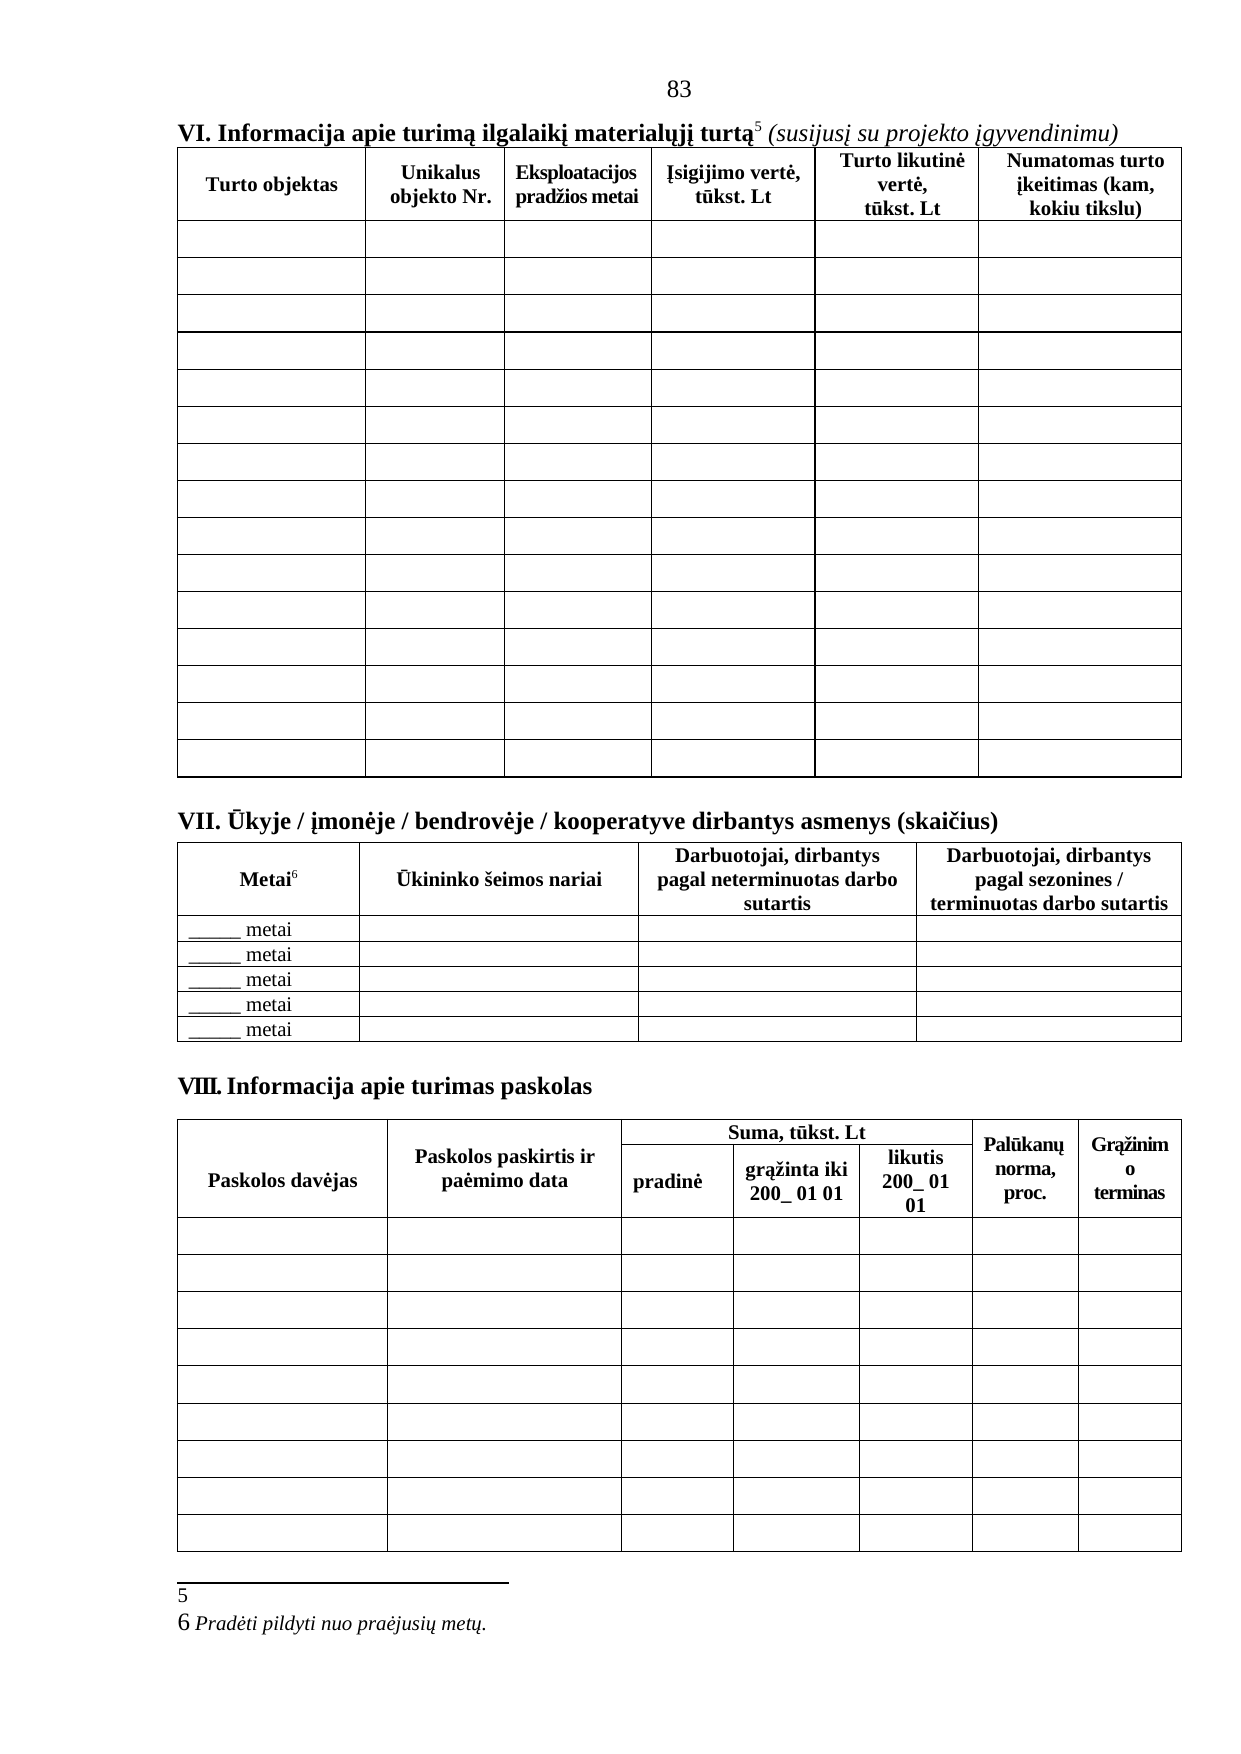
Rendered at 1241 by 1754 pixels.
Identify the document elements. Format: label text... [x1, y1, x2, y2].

table_cell [622, 1218, 733, 1254]
table_cell [652, 370, 814, 406]
table_cell [178, 1255, 387, 1291]
table_cell [388, 1366, 621, 1402]
table_cell [178, 1366, 387, 1402]
table_cell [622, 1404, 733, 1439]
table_cell [816, 221, 978, 257]
table_cell [860, 1441, 972, 1477]
table_cell [816, 518, 978, 554]
table_cell [979, 258, 1181, 294]
text VII. Ūkyje / įmonėje / bendrovėje / kooperatyve dirbantys asmenys (skaičius) [177, 806, 1181, 835]
table_cell _____ metai [178, 942, 359, 966]
table_cell [860, 1218, 972, 1254]
table_cell [917, 992, 1181, 1016]
table_cell [505, 370, 651, 406]
table_cell [734, 1404, 859, 1439]
table_cell [652, 703, 814, 739]
table_cell [178, 1478, 387, 1514]
table_cell [505, 629, 651, 665]
table_cell [860, 1515, 972, 1551]
table_cell [178, 1515, 387, 1551]
table_cell [366, 703, 504, 739]
table_cell [388, 1329, 621, 1365]
table_cell [366, 221, 504, 257]
table_cell [505, 703, 651, 739]
table_cell [622, 1366, 733, 1402]
table_cell [178, 592, 365, 628]
table_cell [366, 740, 504, 776]
table_cell [360, 992, 638, 1016]
text VI. Informacija apie turimą ilgalaikį materialųjį turtą (susijusį su projekto įgyvendinimu) [177, 118, 1181, 147]
table_header Grąžinimo terminas [1079, 1120, 1181, 1217]
table_header Įsigijimo vertė, tūkst. Lt [652, 148, 814, 220]
table_cell [734, 1218, 859, 1254]
table_cell [178, 629, 365, 665]
table_cell [1079, 1292, 1181, 1328]
table_cell [652, 481, 814, 517]
table_cell [734, 1292, 859, 1328]
table_cell [860, 1404, 972, 1439]
table_cell [973, 1255, 1078, 1291]
table_cell [388, 1478, 621, 1514]
table_cell [734, 1478, 859, 1514]
table_header Ūkininko šeimos nariai [360, 843, 638, 915]
table_cell [652, 258, 814, 294]
table_cell [979, 740, 1181, 776]
table_cell [973, 1441, 1078, 1477]
table_cell [366, 333, 504, 368]
table_cell [178, 555, 365, 591]
table_cell [973, 1366, 1078, 1402]
table_cell [505, 592, 651, 628]
table_cell [178, 518, 365, 554]
table_cell likutis 200_ 01 01 [860, 1145, 972, 1217]
table_cell [652, 295, 814, 331]
table_cell [505, 444, 651, 480]
table_cell [973, 1515, 1078, 1551]
table_cell [652, 592, 814, 628]
table_header Suma, tūkst. Lt [622, 1120, 972, 1144]
table_cell [178, 407, 365, 443]
table_cell [639, 916, 916, 941]
table_cell [388, 1404, 621, 1439]
table_header Numatomas turto įkeitimas (kam, kokiu tikslu) [979, 148, 1181, 220]
table_cell [816, 407, 978, 443]
table_cell [979, 370, 1181, 406]
table_cell [652, 629, 814, 665]
table_cell [734, 1515, 859, 1551]
table_cell [979, 703, 1181, 739]
table_cell [178, 1441, 387, 1477]
table_cell [816, 444, 978, 480]
table_cell [860, 1366, 972, 1402]
table_cell [622, 1515, 733, 1551]
table_cell [639, 1017, 916, 1041]
table_cell pradinė [622, 1145, 733, 1217]
table_cell [979, 221, 1181, 257]
table_cell [505, 481, 651, 517]
table_cell [366, 295, 504, 331]
table_cell [505, 407, 651, 443]
table_header Turto objektas [178, 148, 365, 220]
table_header Paskolos davėjas [178, 1120, 387, 1217]
table_cell [917, 916, 1181, 941]
table_cell [178, 333, 365, 368]
table_cell [1079, 1366, 1181, 1402]
table_cell [388, 1292, 621, 1328]
table_cell [178, 1404, 387, 1439]
table_cell [1079, 1515, 1181, 1551]
table_cell [917, 1017, 1181, 1041]
table_cell [178, 1218, 387, 1254]
table_cell [622, 1255, 733, 1291]
table_cell [366, 407, 504, 443]
table_cell [639, 967, 916, 991]
table_cell [816, 592, 978, 628]
table_cell [816, 370, 978, 406]
table_cell [178, 444, 365, 480]
table_cell [360, 967, 638, 991]
table_cell [1079, 1218, 1181, 1254]
table_cell [816, 703, 978, 739]
table_cell [388, 1515, 621, 1551]
table_cell [505, 666, 651, 702]
table_cell [178, 666, 365, 702]
table_cell [652, 333, 814, 368]
table_cell [639, 992, 916, 1016]
table_cell [979, 444, 1181, 480]
table_cell [979, 518, 1181, 554]
table_cell [178, 258, 365, 294]
table_cell [734, 1441, 859, 1477]
table_cell [388, 1218, 621, 1254]
table_cell [360, 916, 638, 941]
table_header Turto likutinė vertė, tūkst. Lt [816, 148, 978, 220]
table_cell [178, 481, 365, 517]
table_cell [973, 1329, 1078, 1365]
table_cell [366, 444, 504, 480]
table_cell [1079, 1478, 1181, 1514]
table_cell [178, 1329, 387, 1365]
table_cell [178, 1292, 387, 1328]
table_cell [734, 1366, 859, 1402]
table_cell [652, 740, 814, 776]
table_cell [366, 629, 504, 665]
table_cell [366, 481, 504, 517]
table_cell [366, 666, 504, 702]
table_cell _____ metai [178, 916, 359, 941]
table_cell [979, 481, 1181, 517]
table_cell [505, 518, 651, 554]
text VIII. Informacija apie turimas paskolas [177, 1071, 1181, 1099]
table_cell [366, 258, 504, 294]
table_cell [816, 555, 978, 591]
table_cell [816, 295, 978, 331]
table_cell [973, 1292, 1078, 1328]
table_cell [652, 407, 814, 443]
table_header Eksploatacijos pradžios metai [505, 148, 651, 220]
table_cell [973, 1218, 1078, 1254]
table_cell [860, 1255, 972, 1291]
table_cell [505, 221, 651, 257]
table_cell _____ metai [178, 1017, 359, 1041]
table_cell [979, 592, 1181, 628]
table_cell [652, 555, 814, 591]
table_cell [388, 1441, 621, 1477]
table_cell [1079, 1329, 1181, 1365]
table_cell [979, 666, 1181, 702]
table_cell [360, 942, 638, 966]
table_cell [979, 407, 1181, 443]
table_cell [388, 1255, 621, 1291]
table_cell [1079, 1404, 1181, 1439]
table_cell _____ metai [178, 967, 359, 991]
table_cell [505, 258, 651, 294]
table_cell [917, 967, 1181, 991]
table_cell [860, 1292, 972, 1328]
table_cell [816, 740, 978, 776]
table_cell [816, 333, 978, 368]
table_cell [816, 666, 978, 702]
table_header Palūkanų norma, proc. [973, 1120, 1078, 1217]
table_cell [973, 1478, 1078, 1514]
table_cell [734, 1329, 859, 1365]
table_cell [178, 703, 365, 739]
table_cell [366, 370, 504, 406]
table_header Metai [178, 843, 359, 915]
table_cell [639, 942, 916, 966]
table_cell [622, 1441, 733, 1477]
table_header Darbuotojai, dirbantys pagal neterminuotas darbo sutartis [639, 843, 916, 915]
table_cell [505, 740, 651, 776]
table_cell [622, 1292, 733, 1328]
table_cell [860, 1478, 972, 1514]
table_cell grąžinta iki 200_ 01 01 [734, 1145, 859, 1217]
table_cell [652, 518, 814, 554]
table_cell [979, 629, 1181, 665]
table_cell [178, 370, 365, 406]
table_cell [973, 1404, 1078, 1439]
table_header Unikalus objekto Nr. [366, 148, 504, 220]
table_cell [505, 555, 651, 591]
table_cell [816, 481, 978, 517]
table_cell [366, 555, 504, 591]
table_cell [360, 1017, 638, 1041]
table_cell [366, 518, 504, 554]
table_cell [1079, 1441, 1181, 1477]
table_header Darbuotojai, dirbantys pagal sezonines / terminuotas darbo sutartis [917, 843, 1181, 915]
table_cell [652, 666, 814, 702]
table_cell [1079, 1255, 1181, 1291]
table_cell [816, 258, 978, 294]
table_cell [178, 221, 365, 257]
table_cell [652, 444, 814, 480]
table_cell [860, 1329, 972, 1365]
table_cell [816, 629, 978, 665]
table_cell _____ metai [178, 992, 359, 1016]
table_header Paskolos paskirtis ir paėmimo data [388, 1120, 621, 1217]
table_cell [505, 333, 651, 368]
table_cell [622, 1329, 733, 1365]
table_cell [178, 295, 365, 331]
table_cell [505, 295, 651, 331]
table_cell [734, 1255, 859, 1291]
table_cell [366, 592, 504, 628]
table_cell [979, 555, 1181, 591]
table_cell [917, 942, 1181, 966]
table_cell [652, 221, 814, 257]
table_cell [178, 740, 365, 776]
table_cell [979, 333, 1181, 368]
table_cell [622, 1478, 733, 1514]
table_cell [979, 295, 1181, 331]
